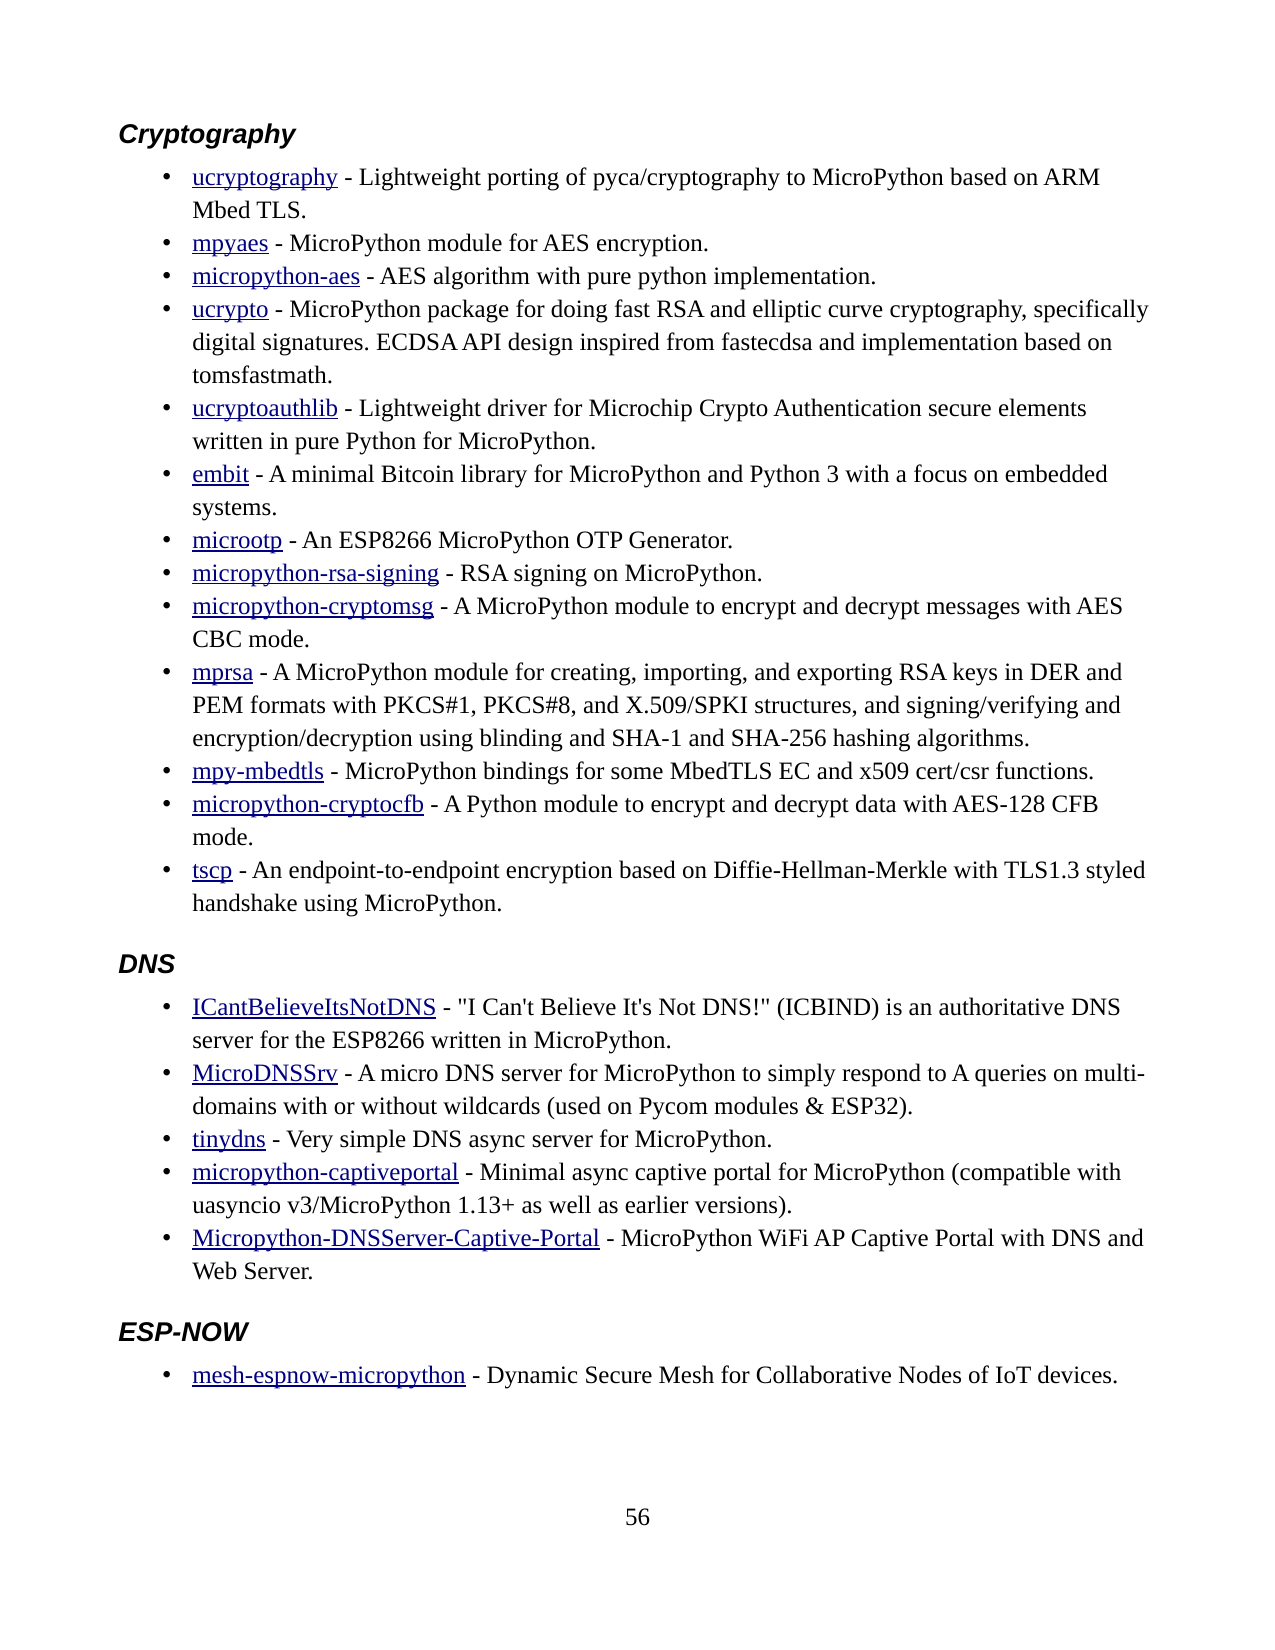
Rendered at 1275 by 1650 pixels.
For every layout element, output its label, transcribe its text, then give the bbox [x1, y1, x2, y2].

list micropython-aes - AES algorithm with pure python implementation. [162, 261, 1157, 290]
list Micropython-DNSServer-Captive-Portal - MicroPython WiFi AP Captive Portal with DNS and Web Server. [162, 1223, 1157, 1285]
list microotp - An ESP8266 MicroPython OTP Generator. [162, 525, 1157, 554]
list tscp - An endpoint-to-endpoint encryption based on Diffie-Hellman-Merkle with TLS1.3 styled handshake using MicroPython. [162, 855, 1157, 917]
list mpyaes - MicroPython module for AES encryption. [162, 228, 1157, 257]
list ucryptography - Lightweight porting of pyca/cryptography to MicroPython based on ARM Mbed TLS. [162, 162, 1157, 224]
subtitle DNS [118, 948, 1157, 980]
list MicroDNSSrv - A micro DNS server for MicroPython to simply respond to A queries on multi-domains with or without wildcards (used on Pycom modules & ESP32). [162, 1058, 1157, 1120]
list ucrypto - MicroPython package for doing fast RSA and elliptic curve cryptography, specifically digital signatures. ECDSA API design inspired from fastecdsa and implementation based on tomsfastmath. [162, 294, 1157, 389]
list embit - A minimal Bitcoin library for MicroPython and Python 3 with a focus on embedded systems. [162, 459, 1157, 521]
list ucryptoauthlib - Lightweight driver for Microchip Crypto Authentication secure elements written in pure Python for MicroPython. [162, 393, 1157, 455]
list mprsa - A MicroPython module for creating, importing, and exporting RSA keys in DER and PEM formats with PKCS#1, PKCS#8, and X.509/SPKI structures, and signing/verifying and encryption/decryption using blinding and SHA-1 and SHA-256 hashing algorithms. [162, 657, 1157, 752]
subtitle Cryptography [118, 118, 1157, 149]
subtitle ESP-NOW [118, 1316, 1157, 1348]
list micropython-rsa-signing - RSA signing on MicroPython. [162, 558, 1157, 587]
list mpy-mbedtls - MicroPython bindings for some MbedTLS EC and x509 cert/csr functions. [162, 756, 1157, 785]
list mesh-espnow-micropython - Dynamic Secure Mesh for Collaborative Nodes of IoT devices. [162, 1360, 1157, 1389]
list micropython-cryptocfb - A Python module to encrypt and decrypt data with AES-128 CFB mode. [162, 789, 1157, 851]
list tinydns - Very simple DNS async server for MicroPython. [162, 1124, 1157, 1153]
list micropython-cryptomsg - A MicroPython module to encrypt and decrypt messages with AES CBC mode. [162, 591, 1157, 653]
list micropython-captiveportal - Minimal async captive portal for MicroPython (compatible with uasyncio v3/MicroPython 1.13+ as well as earlier versions). [162, 1157, 1157, 1219]
list ICantBelieveItsNotDNS - "I Can't Believe It's Not DNS!" (ICBIND) is an authoritative DNS server for the ESP8266 written in MicroPython. [162, 992, 1157, 1054]
